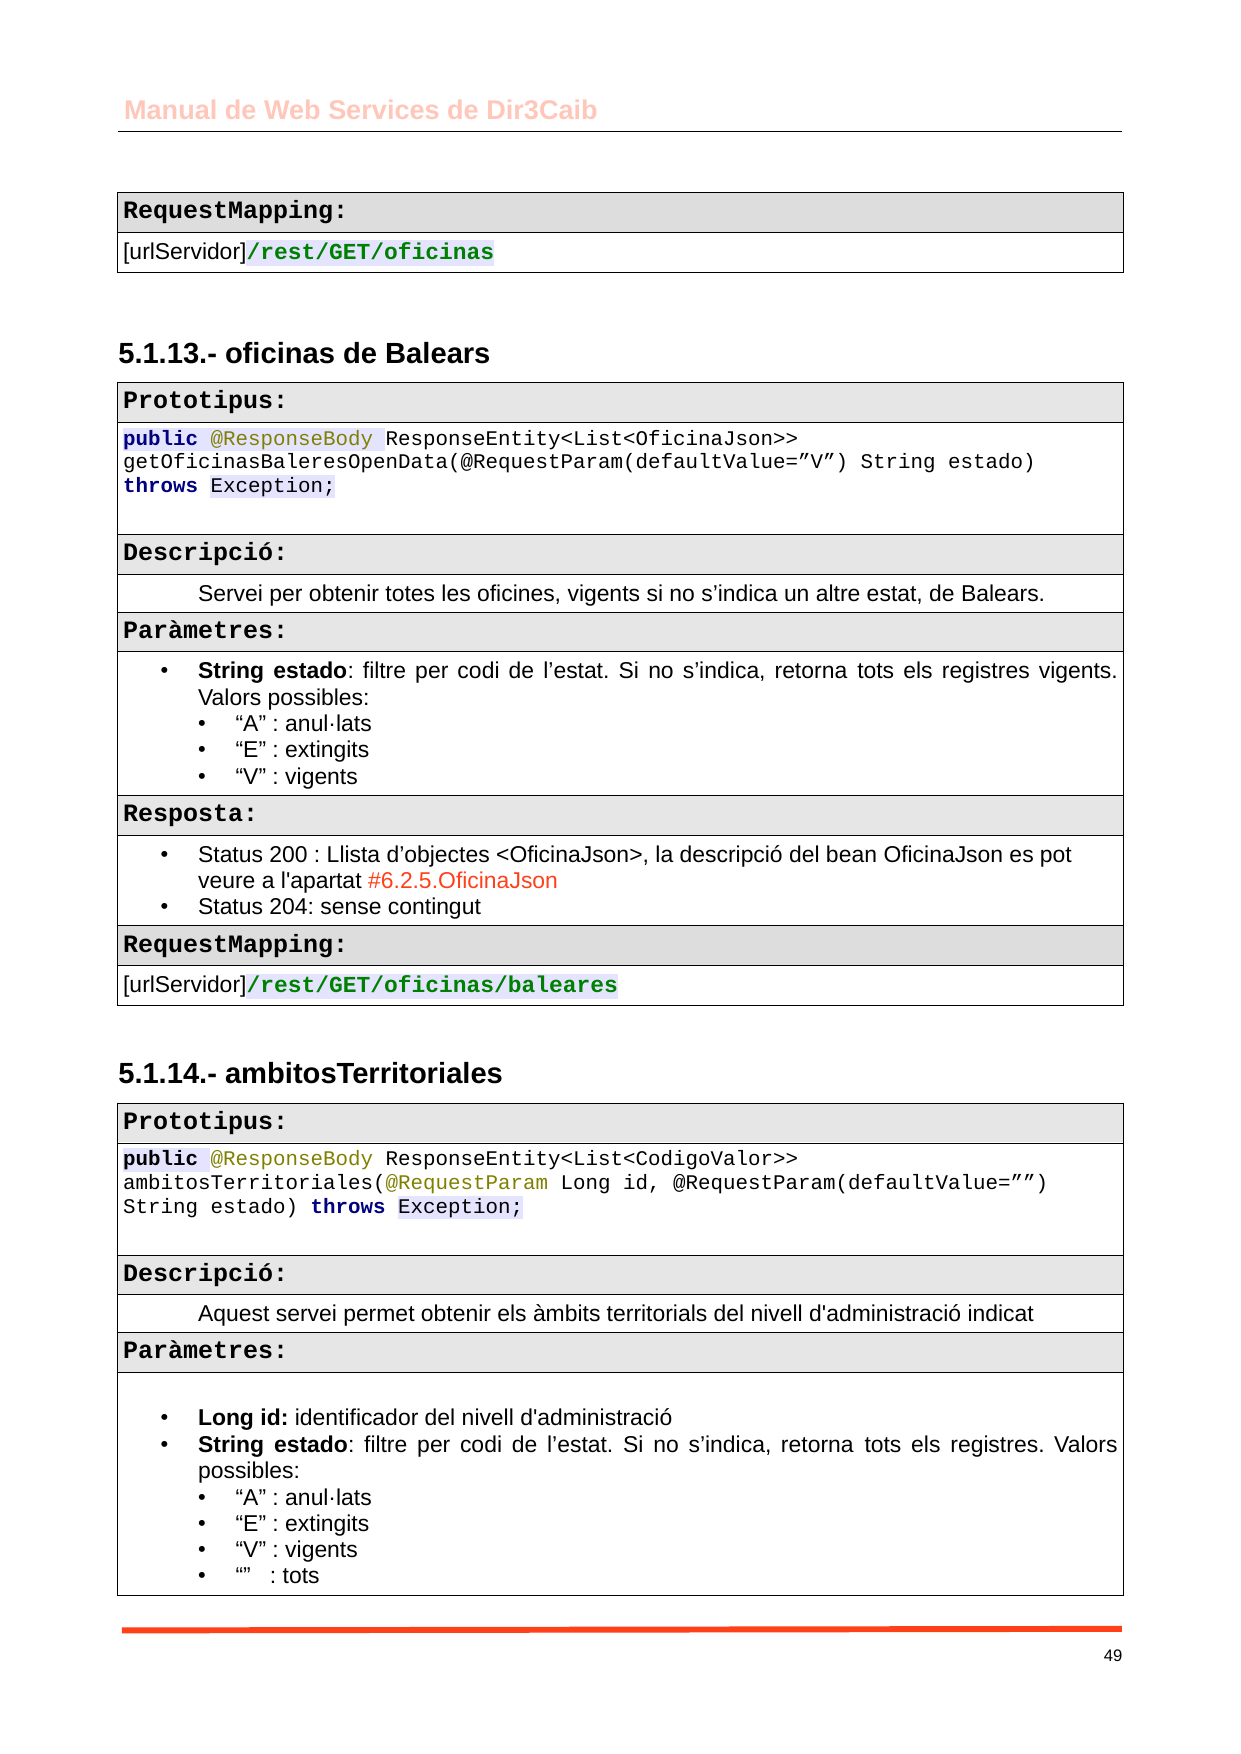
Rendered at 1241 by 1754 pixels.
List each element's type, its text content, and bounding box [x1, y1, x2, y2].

table_cell Aquest servei permet obtenir els àmbits territorials del nivell d'administració indicat [118, 1295, 1123, 1332]
table_header Prototipus: [118, 383, 1123, 422]
table_cell public @ResponseBody ResponseEntity<List<CodigoValor>> ambitosTerritoriales(@RequestParam Long id, @RequestParam(defaultValue=””) String estado) throws Exception; [118, 1144, 1123, 1254]
table_cell String estado: filtre per codi de l’estat. Si no s’indica, retorna tots els registres vigents. Valors possibles: “A” : anul·lats “E” : extingits “V” : vigents [118, 652, 1123, 795]
table_cell Paràmetres: [118, 613, 1123, 651]
table_cell Servei per obtenir totes les oficines, vigents si no s’indica un altre estat, de Balears. [118, 575, 1123, 612]
table_cell RequestMapping: [118, 926, 1123, 965]
table_header Prototipus: [118, 1104, 1123, 1142]
table_cell Descripció: [118, 1256, 1123, 1294]
table_cell Paràmetres: [118, 1333, 1123, 1372]
table_cell Status 200 : Llista d’objectes <OficinaJson>, la descripció del bean OficinaJson es pot veure a l'apartat #6.2.5.OficinaJson Status 204: sense contingut [118, 836, 1123, 925]
table_cell [urlServidor]/rest/GET/oficinas [118, 233, 1123, 272]
table_cell [urlServidor]/rest/GET/oficinas/baleares [118, 966, 1123, 1005]
table_cell Descripció: [118, 535, 1123, 574]
subtitle ambitosTerritoriales [118, 1057, 1122, 1090]
table_cell public @ResponseBody ResponseEntity<List<OficinaJson>> getOficinasBaleresOpenData(@RequestParam(defaultValue=”V”) String estado) throws Exception; [118, 423, 1123, 534]
subtitle oficinas de Balears [118, 336, 1122, 369]
table_cell Resposta: [118, 796, 1123, 835]
table_cell RequestMapping: [118, 193, 1123, 232]
table_cell Long id: identificador del nivell d'administració String estado: filtre per codi de l’estat. Si no s’indica, retorna tots els registres. Valors possibles: “A” : anul·lats “E” : extingits “V” : vigents “” : tots [118, 1373, 1123, 1594]
